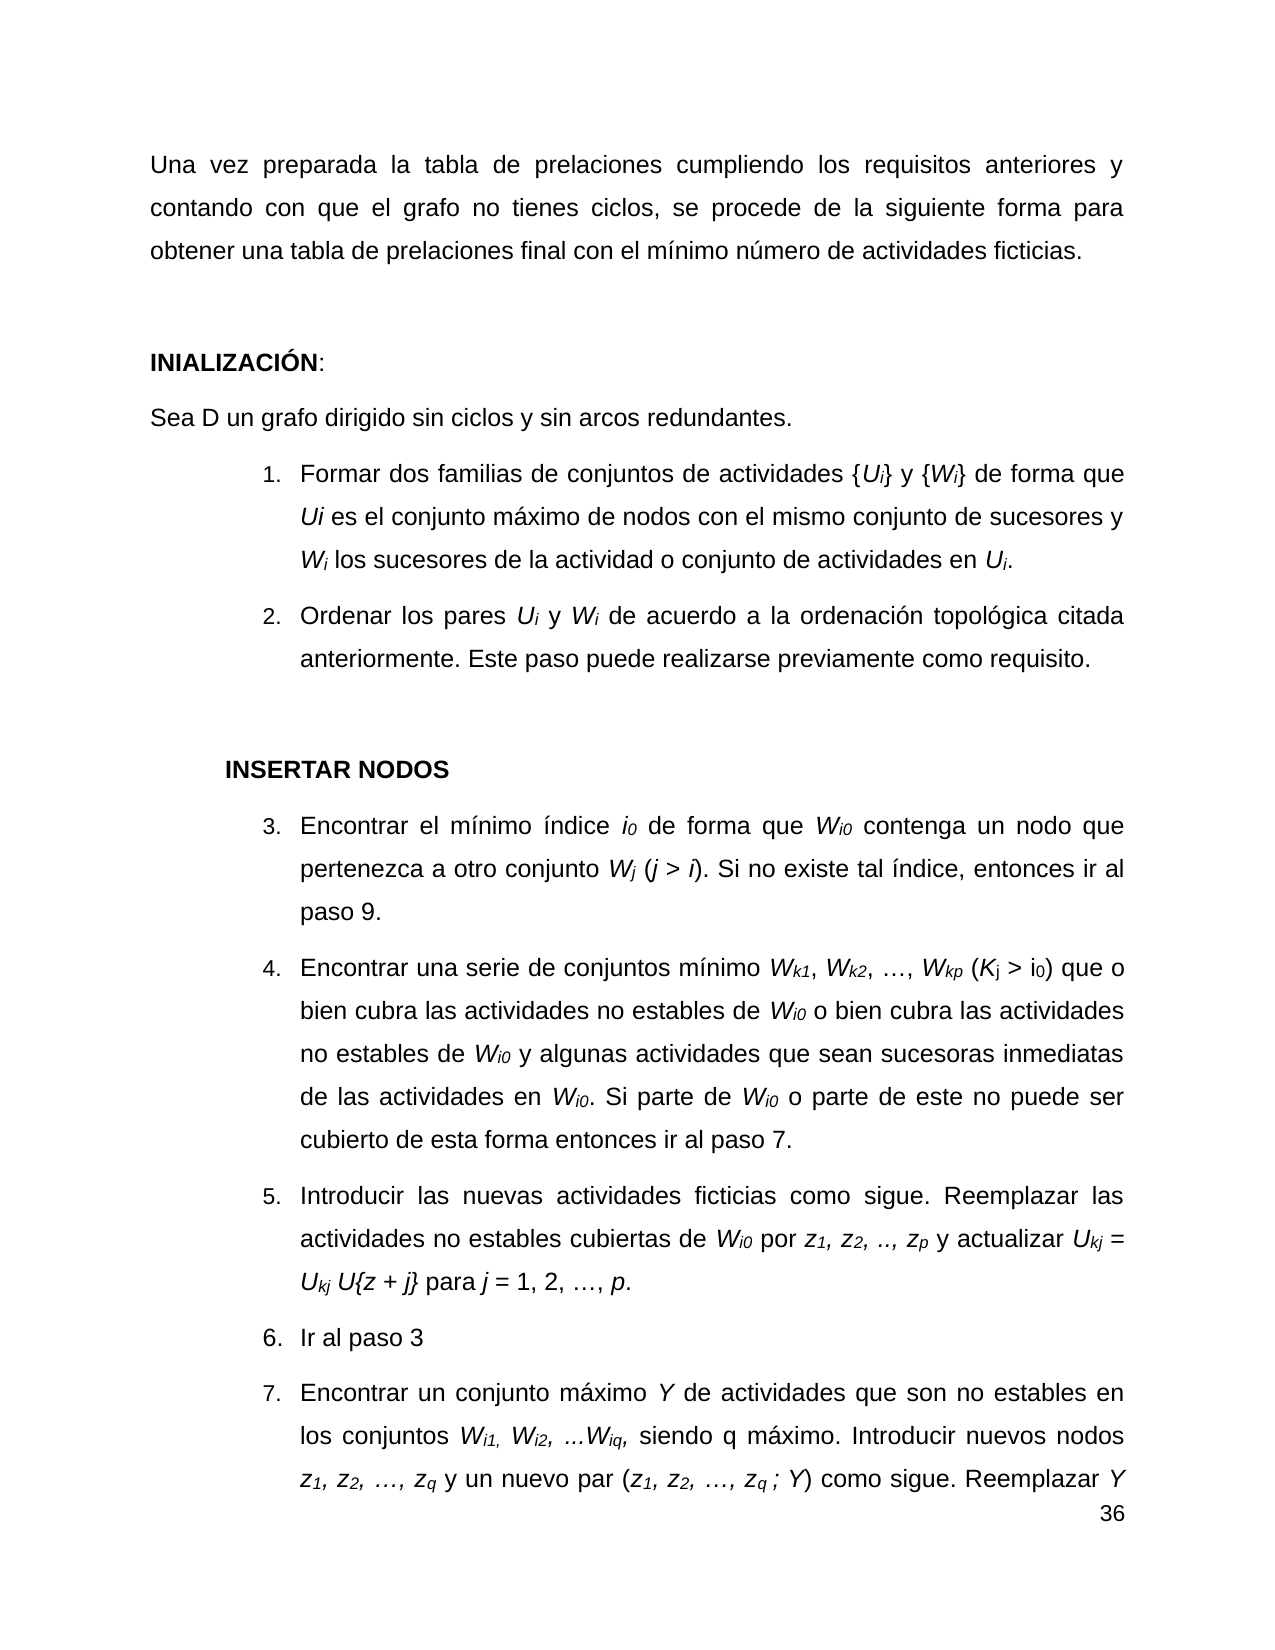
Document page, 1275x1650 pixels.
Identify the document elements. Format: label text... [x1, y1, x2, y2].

text Sea D un grafo dirigido sin ciclos y sin arcos redundantes. [150, 403, 1125, 432]
text INSERTAR NODOS [150, 755, 1125, 784]
list Encontrar el mínimo índice i0 de forma que Wi0 contenga un nodo que pertenezca a otro conjunto Wj (j > i). Si no existe tal índice, entonces ir al paso 9. [262, 811, 1125, 926]
list Ordenar los pares Ui y Wi de acuerdo a la ordenación topológica citada anteriormente. Este paso puede realizarse previamente como requisito. [262, 601, 1125, 672]
list Formar dos familias de conjuntos de actividades {Ui} y {Wi} de forma que Ui es el conjunto máximo de nodos con el mismo conjunto de sucesores y Wi los sucesores de la actividad o conjunto de actividades en Ui. [262, 459, 1125, 574]
text INIALIZACIÓN: [150, 347, 1125, 376]
text Una vez preparada la tabla de prelaciones cumpliendo los requisitos anteriores y contando con que el grafo no tienes ciclos, se procede de la siguiente forma para obtener una tabla de prelaciones final con el mínimo número de actividades ficticias. [150, 150, 1125, 265]
list Encontrar un conjunto máximo Y de actividades que son no estables en los conjuntos Wi1, Wi2, ...Wiq, siendo q máximo. Introducir nuevos nodos z1, z2, …, zq y un nuevo par (z1, z2, …, zq ; Y) como sigue. Reemplazar Y [262, 1378, 1125, 1493]
list Encontrar una serie de conjuntos mínimo Wk1, Wk2, …, Wkp (Kj > i0) que o bien cubra las actividades no estables de Wi0 o bien cubra las actividades no estables de Wi0 y algunas actividades que sean sucesoras inmediatas de las actividades en Wi0. Si parte de Wi0 o parte de este no puede ser cubierto de esta forma entonces ir al paso 7. [262, 952, 1125, 1154]
list Ir al paso 3 [262, 1322, 1125, 1351]
list Introducir las nuevas actividades ficticias como sigue. Reemplazar las actividades no estables cubiertas de Wi0 por z1, z2, .., zp y actualizar Ukj = Ukj U{z + j} para j = 1, 2, …, p. [262, 1181, 1125, 1296]
